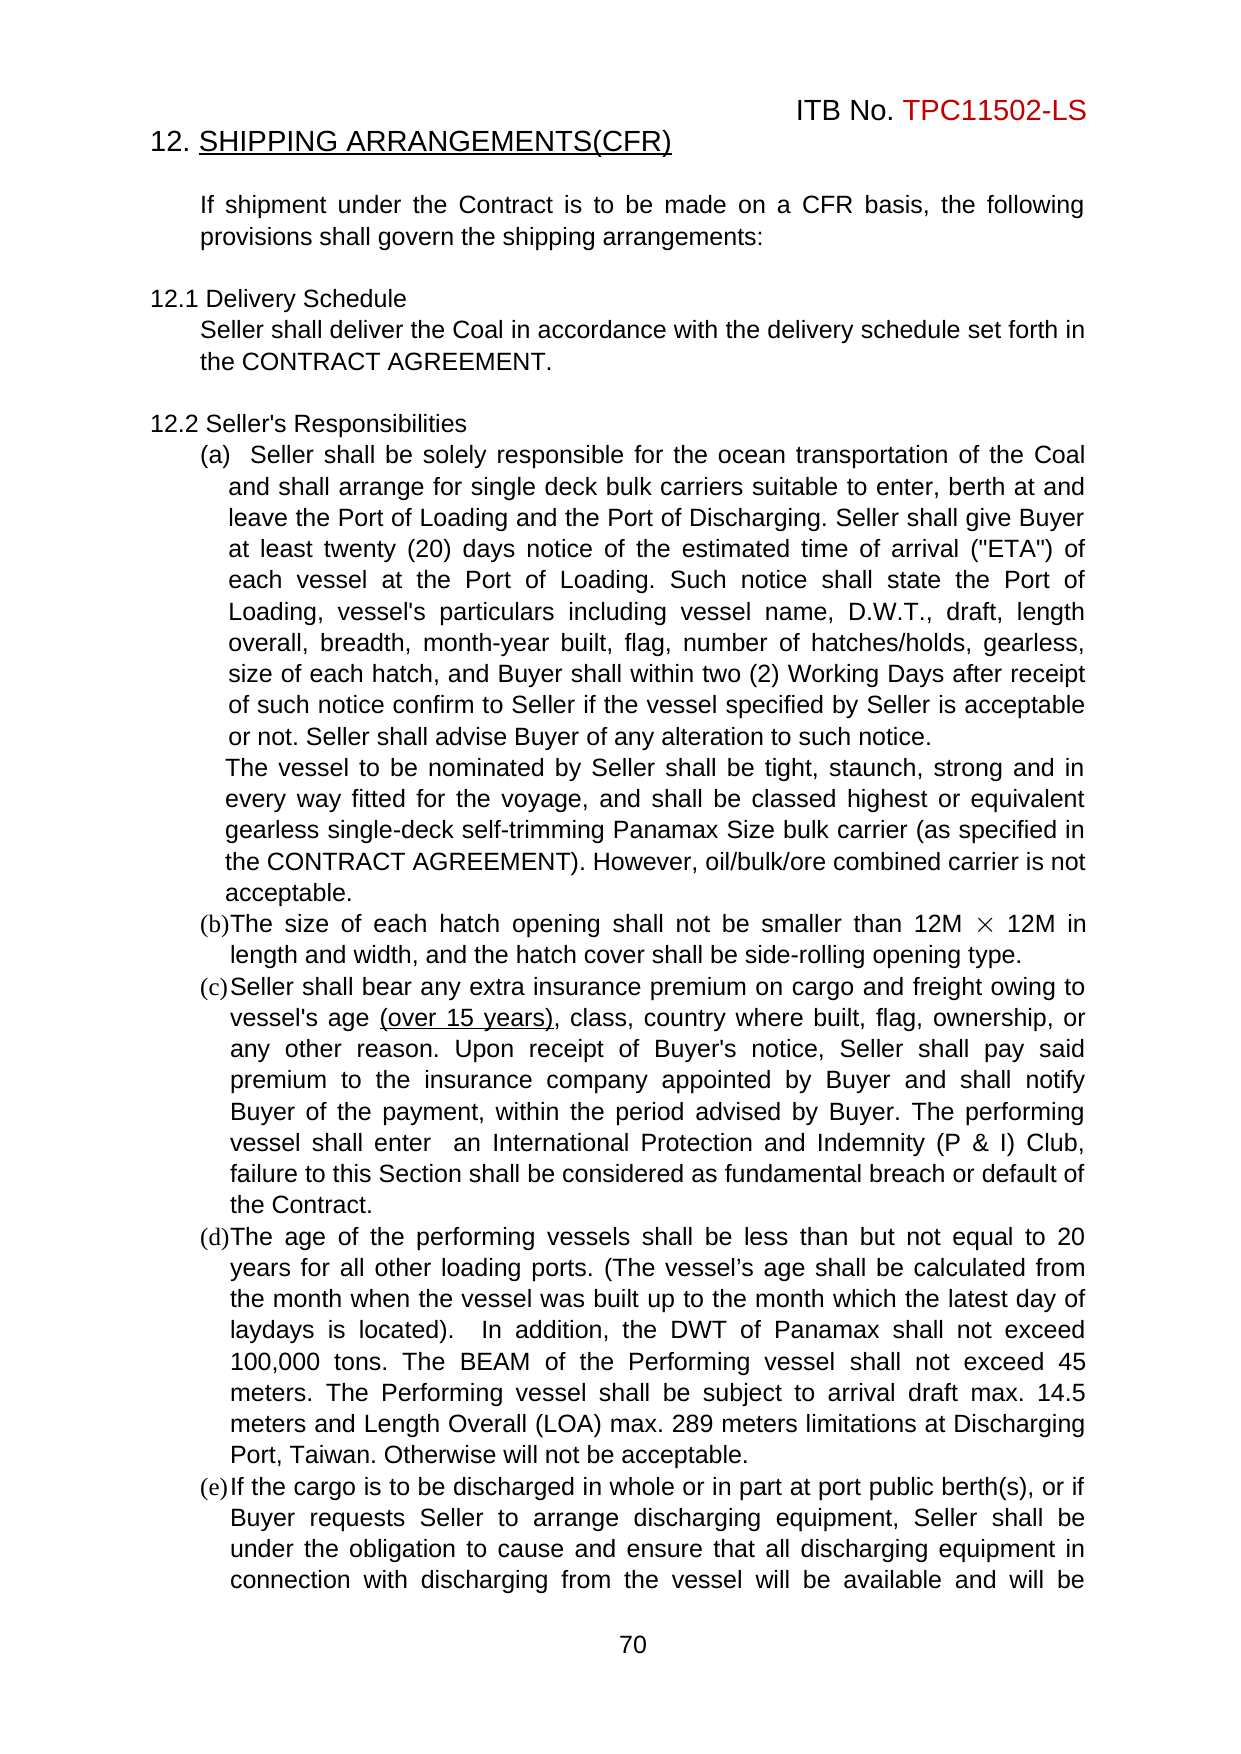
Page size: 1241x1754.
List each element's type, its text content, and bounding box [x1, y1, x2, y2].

text Seller shall deliver the Coal in accordance with the delivery schedule set forth in the CONTRACT AGREEMENT. [200, 314, 1087, 376]
text 12. SHIPPING ARRANGEMENTS(CFR) [150, 126, 1087, 157]
text The vessel to be nominated by Seller shall be tight, staunch, strong and in every way fitted for the voyage, and shall be classed highest or equivalent gearless single-deck self-trimming Panamax Size bulk carrier (as specified in the CONTRACT AGREEMENT). However, oil/bulk/ore combined carrier is not acceptable. [225, 751, 1087, 907]
text If shipment under the Contract is to be made on a CFR basis, the following provisions shall govern the shipping arrangements: [200, 189, 1087, 251]
list The age of the performing vessels shall be less than but not equal to 20 years for all other loading ports. (The vessel’s age shall be calculated from the month when the vessel was built up to the month which the latest day of laydays is located). In addition, the DWT of Panamax shall not exceed 100,000 tons. The BEAM of the Performing vessel shall not exceed 45 meters. The Performing vessel shall be subject to arrival draft max. 14.5 meters and Length Overall (LOA) max. 289 meters limitations at Discharging Port, Taiwan. Otherwise will not be acceptable. [200, 1220, 1087, 1470]
list Seller shall bear any extra insurance premium on cargo and freight owing to vessel's age (over 15 years), class, country where built, flag, ownership, or any other reason. Upon receipt of Buyer's notice, Seller shall pay said premium to the insurance company appointed by Buyer and shall notify Buyer of the payment, within the period advised by Buyer. The performing vessel shall enter an International Protection and Indemnity (P & I) Club, failure to this Section shall be considered as fundamental breach or default of the Contract. [200, 970, 1087, 1220]
text 12.2 Seller's Responsibilities [150, 407, 1087, 439]
list If the cargo is to be discharged in whole or in part at port public berth(s), or if Buyer requests Seller to arrange discharging equipment, Seller shall be under the obligation to cause and ensure that all discharging equipment in connection with discharging from the vessel will be available and will be [200, 1470, 1087, 1595]
text 12.1 Delivery Schedule [150, 282, 1087, 314]
list Seller shall be solely responsible for the ocean transportation of the Coal and shall arrange for single deck bulk carriers suitable to enter, berth at and leave the Port of Loading and the Port of Discharging. Seller shall give Buyer at least twenty (20) days notice of the estimated time of arrival ("ETA") of each vessel at the Port of Loading. Such notice shall state the Port of Loading, vessel's particulars including vessel name, D.W.T., draft, length overall, breadth, month-year built, flag, number of hatches/holds, gearless, size of each hatch, and Buyer shall within two (2) Working Days after receipt of such notice confirm to Seller if the vessel specified by Seller is acceptable or not. Seller shall advise Buyer of any alteration to such notice. [200, 439, 1087, 751]
list The size of each hatch opening shall not be smaller than 12M  12M in length and width, and the hatch cover shall be side-rolling opening type. [200, 907, 1087, 970]
